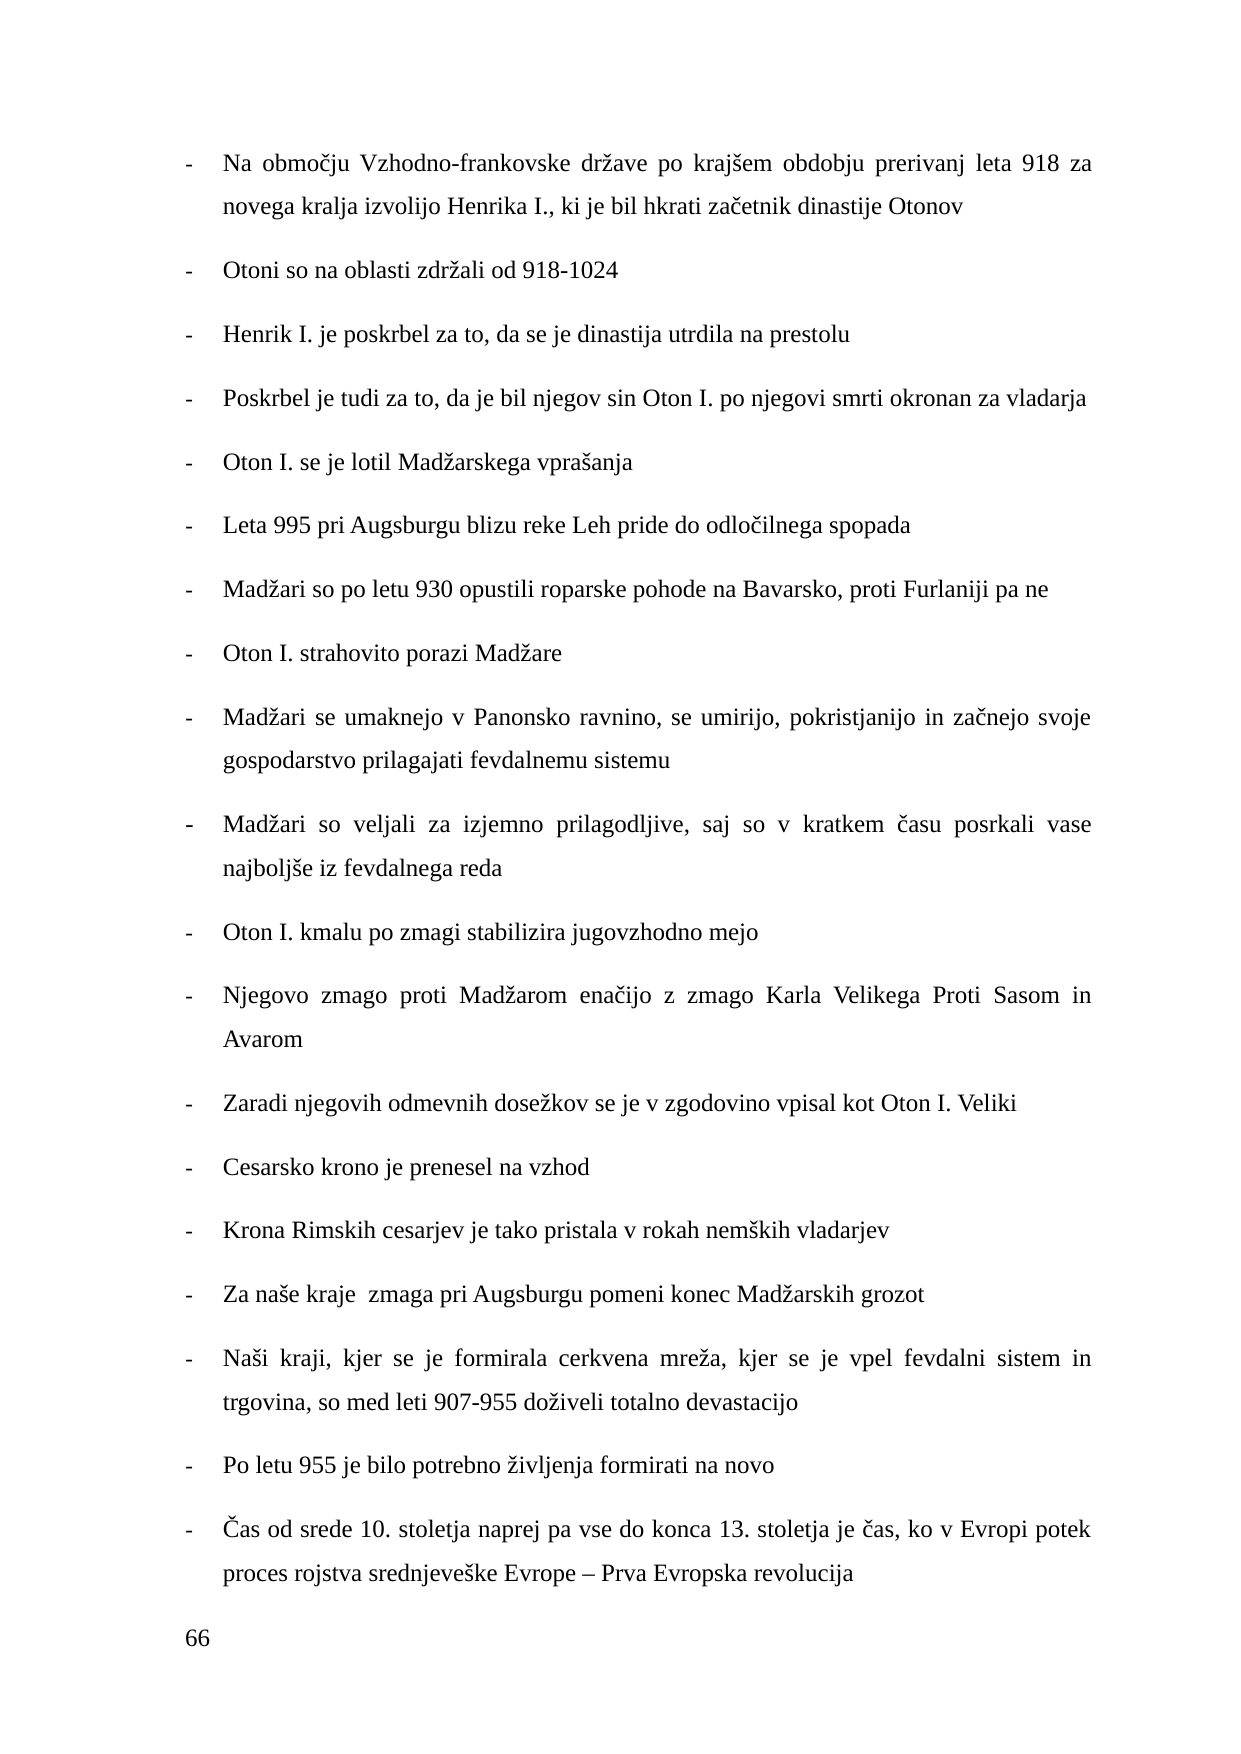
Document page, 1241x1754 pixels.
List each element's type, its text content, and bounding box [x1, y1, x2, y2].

list Leta 995 pri Augsburgu blizu reke Leh pride do odločilnega spopada [185, 511, 1093, 539]
list Oton I. strahovito porazi Madžare [185, 638, 1093, 667]
list Oton I. se je lotil Madžarskega vprašanja [185, 447, 1093, 475]
list Madžari so veljali za izjemno prilagodljive, saj so v kratkem času posrkali vase najboljše iz fevdalnega reda [185, 809, 1093, 881]
list Otoni so na oblasti zdržali od 918-1024 [185, 255, 1093, 283]
list Čas od srede 10. stoletja naprej pa vse do konca 13. stoletja je čas, ko v Evropi potek proces rojstva srednjeveške Evrope – Prva Evropska revolucija [185, 1514, 1093, 1586]
list Naši kraji, kjer se je formirala cerkvena mreža, kjer se je vpel fevdalni sistem in trgovina, so med leti 907-955 doživeli totalno devastacijo [185, 1343, 1093, 1415]
list Oton I. kmalu po zmagi stabilizira jugovzhodno mejo [185, 917, 1093, 945]
list Na območju Vzhodno-frankovske države po krajšem obdobju prerivanj leta 918 za novega kralja izvolijo Henrika I., ki je bil hkrati začetnik dinastije Otonov [185, 148, 1093, 219]
list Zaradi njegovih odmevnih dosežkov se je v zgodovino vpisal kot Oton I. Veliki [185, 1088, 1093, 1116]
list Poskrbel je tudi za to, da je bil njegov sin Oton I. po njegovi smrti okronan za vladarja [185, 383, 1093, 411]
list Cesarsko krono je prenesel na vzhod [185, 1152, 1093, 1180]
list Henrik I. je poskrbel za to, da se je dinastija utrdila na prestolu [185, 319, 1093, 347]
list Za naše kraje zmaga pri Augsburgu pomeni konec Madžarskih grozot [185, 1279, 1093, 1308]
list Po letu 955 je bilo potrebno življenja formirati na novo [185, 1451, 1093, 1479]
list Madžari so po letu 930 opustili roparske pohode na Bavarsko, proti Furlaniji pa ne [185, 574, 1093, 603]
list Njegovo zmago proti Madžarom enačijo z zmago Karla Velikega Proti Sasom in Avarom [185, 981, 1093, 1052]
list Krona Rimskih cesarjev je tako pristala v rokah nemških vladarjev [185, 1216, 1093, 1244]
list Madžari se umaknejo v Panonsko ravnino, se umirijo, pokristjanijo in začnejo svoje gospodarstvo prilagajati fevdalnemu sistemu [185, 702, 1093, 774]
